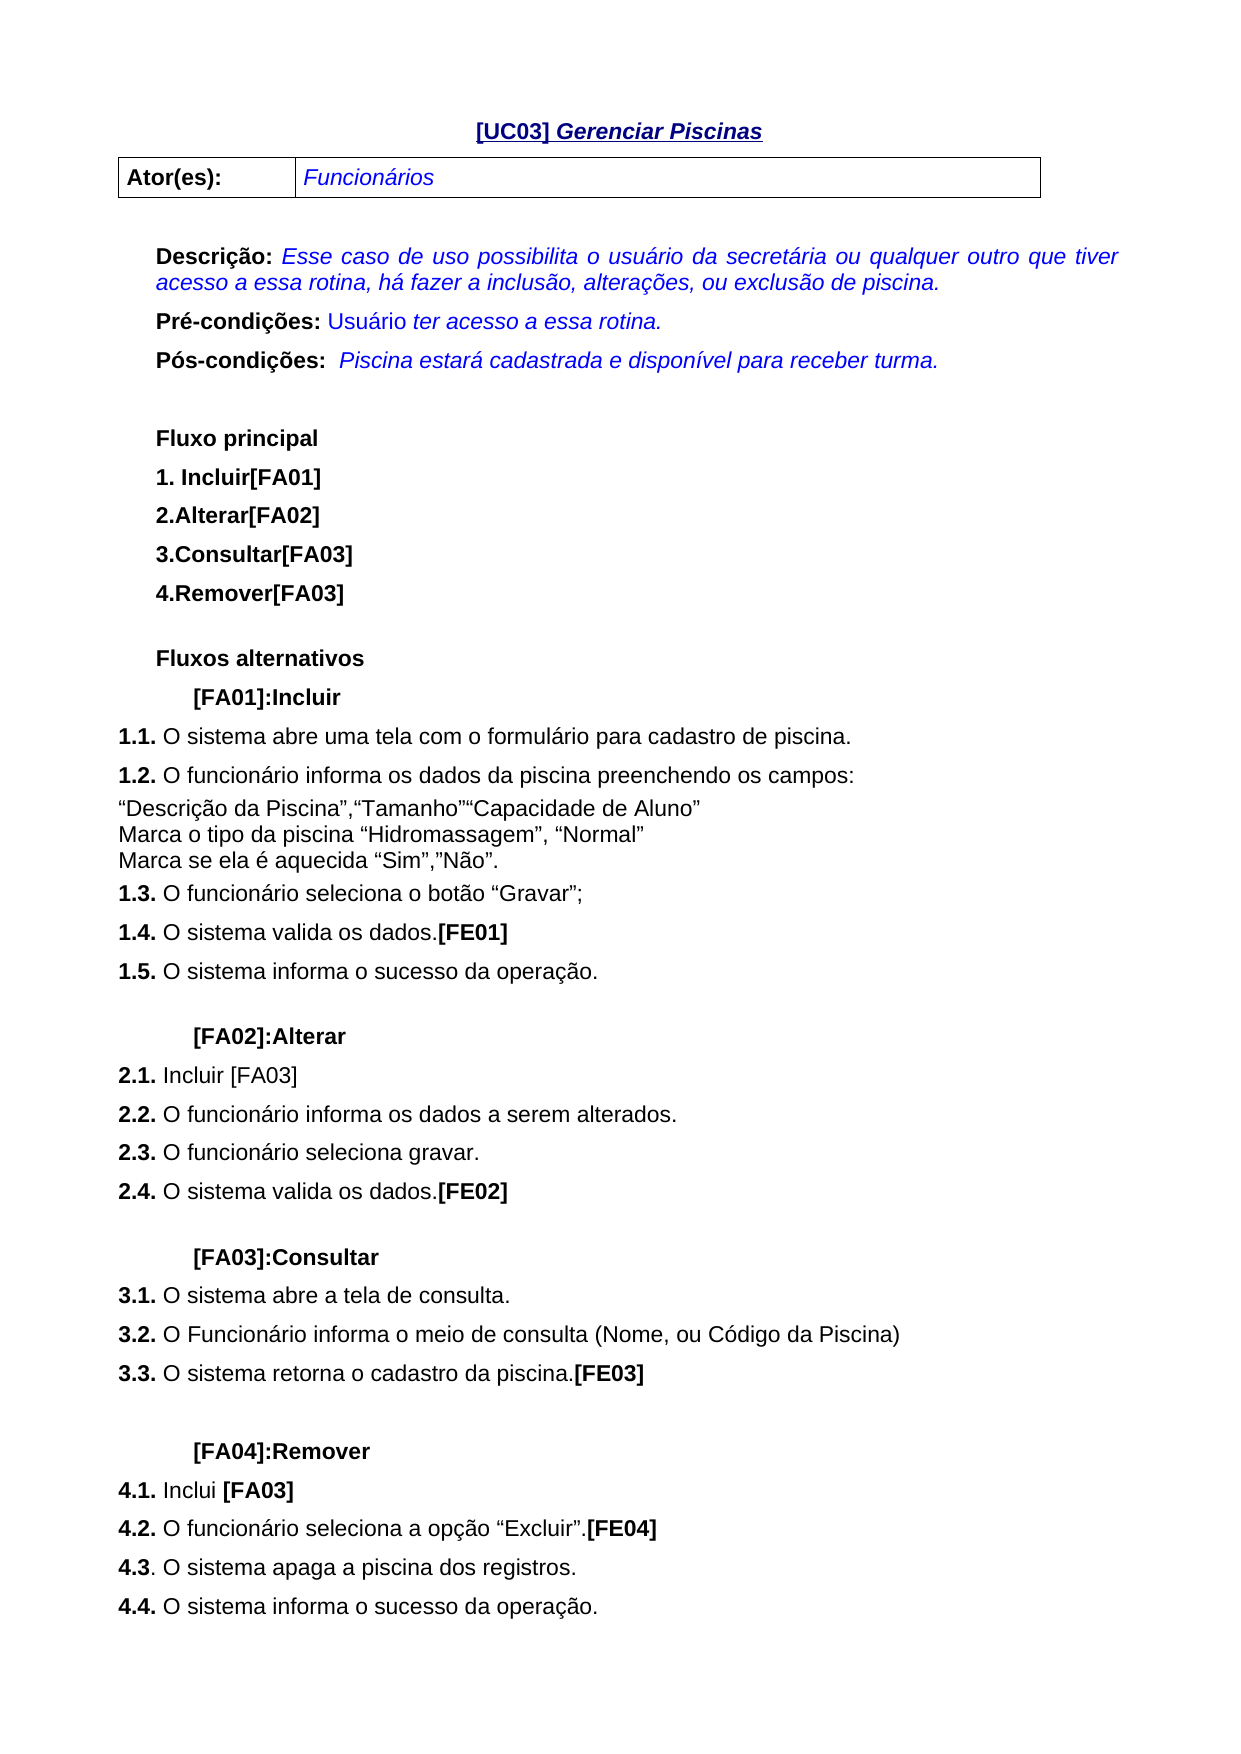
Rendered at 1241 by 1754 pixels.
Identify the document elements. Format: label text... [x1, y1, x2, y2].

text 2.3. O funcionário seleciona gravar. [118, 1139, 1122, 1166]
text 2.Alterar[FA02] [156, 502, 1122, 529]
text Marca se ela é aquecida “Sim”,”Não”. [118, 847, 1122, 874]
text Pré-condições: Usuário ter acesso a essa rotina. [156, 308, 1122, 334]
text [FA01]:Incluir [193, 684, 1122, 711]
text 4.Remover[FA03] [156, 580, 1122, 607]
text Pós-condições: Piscina estará cadastrada e disponível para receber turma. [156, 347, 1122, 373]
text [UC03] Gerenciar Piscinas [118, 118, 1122, 144]
text 3.3. O sistema retorna o cadastro da piscina.[FE03] [118, 1360, 1122, 1386]
text 4.4. O sistema informa o sucesso da operação. [118, 1593, 1122, 1619]
text 4.1. Inclui [FA03] [118, 1477, 1122, 1503]
table_header Funcionários [296, 158, 1040, 197]
text 3.2. O Funcionário informa o meio de consulta (Nome, ou Código da Piscina) [118, 1321, 1122, 1347]
text [FA03]:Consultar [193, 1243, 1122, 1270]
table_header Ator(es): [119, 158, 295, 197]
text 4.2. O funcionário seleciona a opção “Excluir”.[FE04] [118, 1515, 1122, 1542]
text 2.4. O sistema valida os dados.[FE02] [118, 1178, 1122, 1204]
text 1.2. O funcionário informa os dados da piscina preenchendo os campos: [118, 762, 1122, 788]
text Fluxo principal [156, 425, 1122, 451]
text Fluxos alternativos [156, 645, 1122, 672]
text 1.3. O funcionário seleciona o botão “Gravar”; [118, 880, 1122, 906]
text [FA04]:Remover [193, 1438, 1122, 1464]
text 2.1. Incluir [FA03] [118, 1062, 1122, 1088]
text 3.1. O sistema abre a tela de consulta. [118, 1282, 1122, 1309]
text 4.3. O sistema apaga a piscina dos registros. [118, 1554, 1122, 1581]
text 1.5. O sistema informa o sucesso da operação. [118, 958, 1122, 984]
text 1.1. O sistema abre uma tela com o formulário para cadastro de piscina. [118, 723, 1122, 749]
text 2.2. O funcionário informa os dados a serem alterados. [118, 1101, 1122, 1127]
text 1. Incluir[FA01] [156, 464, 1122, 490]
text [FA02]:Alterar [193, 1023, 1122, 1049]
text Descrição: Esse caso de uso possibilita o usuário da secretária ou qualquer outro que tiver acesso a essa rotina, há fazer a inclusão, alterações, ou exclusão de piscina. [156, 243, 1122, 296]
text 1.4. O sistema valida os dados.[FE01] [118, 919, 1122, 945]
text “Descrição da Piscina”,“Tamanho”“Capacidade de Aluno” [118, 794, 1122, 821]
text Marca o tipo da piscina “Hidromassagem”, “Normal” [118, 821, 1122, 847]
text 3.Consultar[FA03] [156, 541, 1122, 568]
